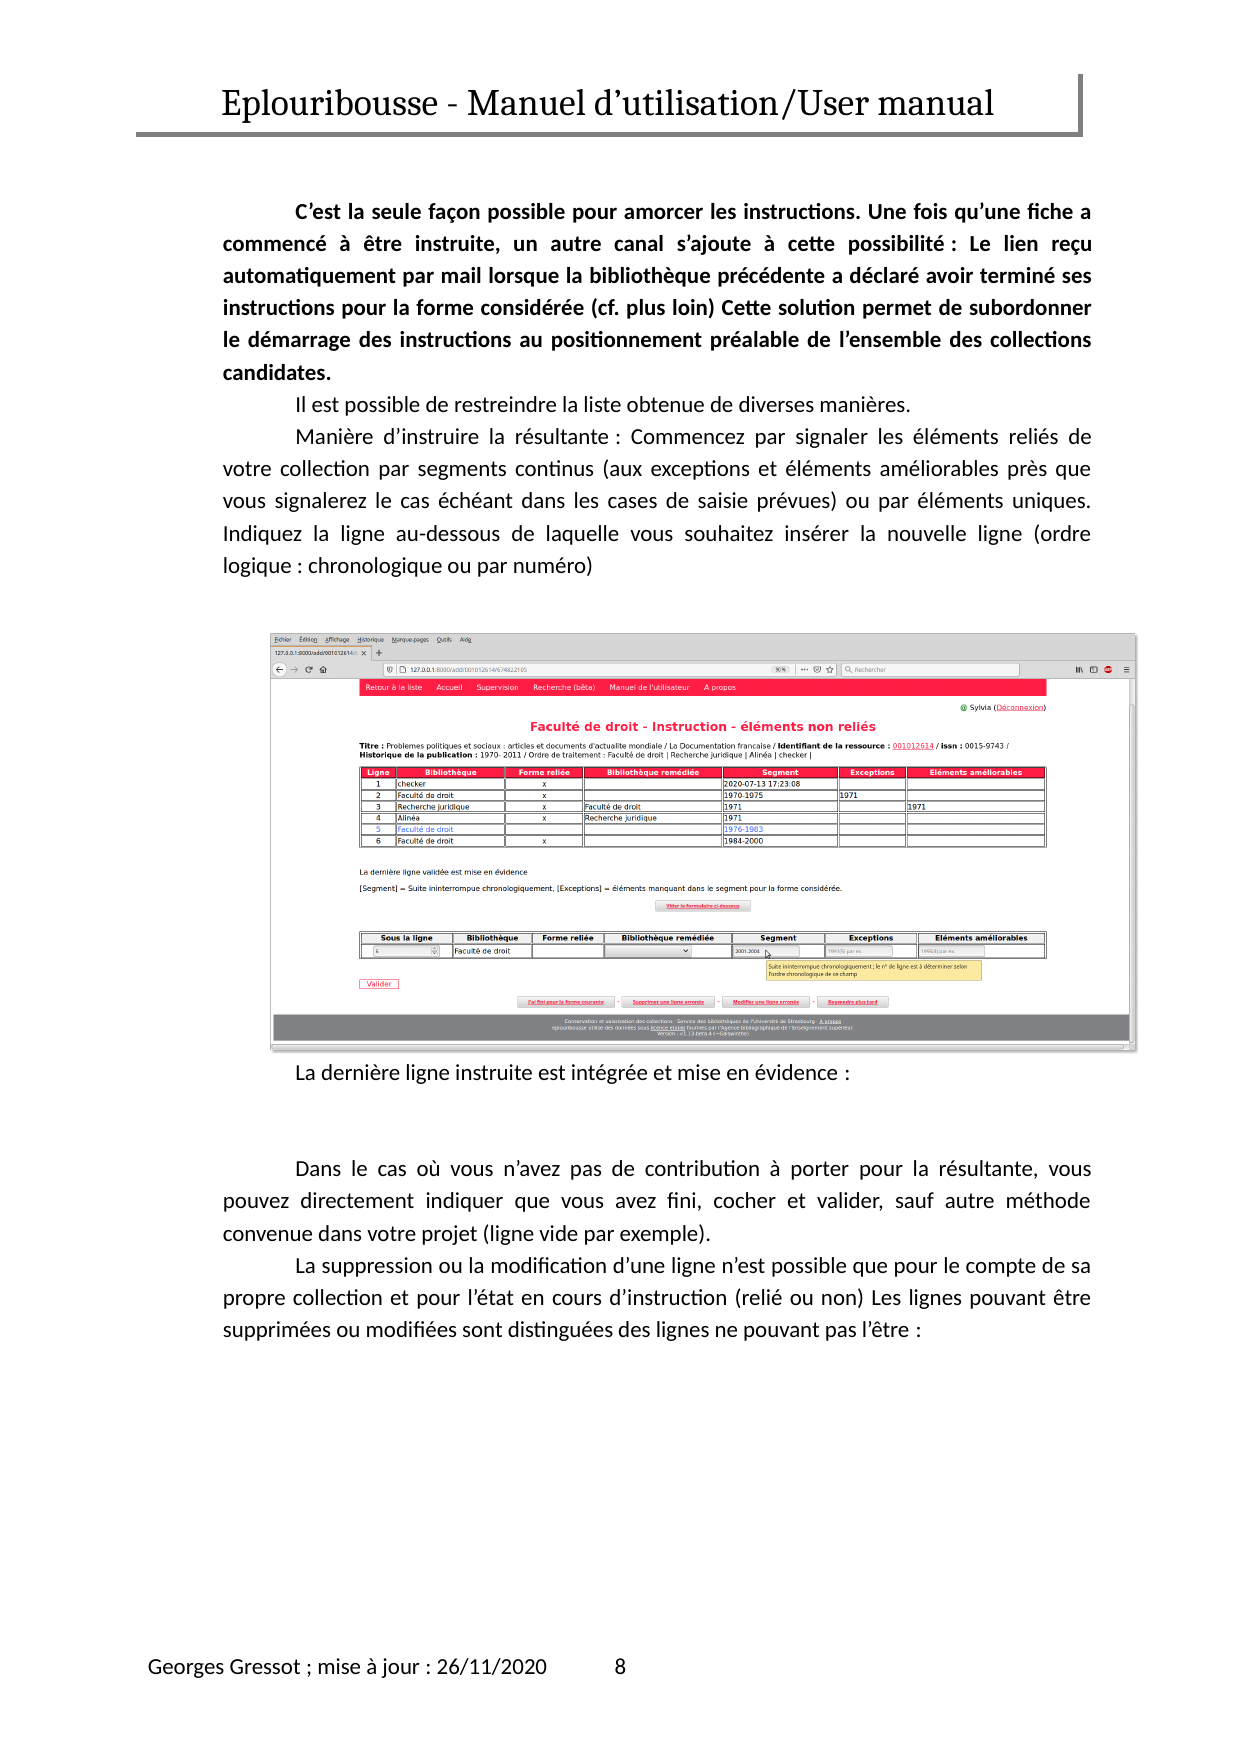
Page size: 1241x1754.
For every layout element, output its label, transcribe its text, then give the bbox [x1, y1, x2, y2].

picture [268, 631, 1139, 1054]
list La suppression ou la modification d’une ligne n’est possible que pour le compte de sa propre collection et pour l’état en cours d’instruction (relié ou non) Les lignes pouvant être supprimées ou modifiées sont distinguées des lignes ne pouvant pas l’être : [223, 1251, 1093, 1343]
list La dernière ligne instruite est intégrée et mise en évidence : [223, 615, 1093, 1086]
list C’est la seule façon possible pour amorcer les instructions. Une fois qu’une fiche a commencé à être instruite, un autre canal s’ajoute à cette possibilité : Le lien reçu automatiquement par mail lorsque la bibliothèque précédente a déclaré avoir terminé ses instructions pour la forme considérée (cf. plus loin) Cette solution permet de subordonner le démarrage des instructions au positionnement préalable de l’ensemble des collections candidates. [223, 197, 1093, 386]
list Il est possible de restreindre la liste obtenue de diverses manières. [223, 390, 1093, 418]
list Manière d’instruire la résultante : Commencez par signaler les éléments reliés de votre collection par segments continus (aux exceptions et éléments améliorables près que vous signalerez le cas échéant dans les cases de saisie prévues) ou par éléments uniques. Indiquez la ligne au-dessous de laquelle vous souhaitez insérer la nouvelle ligne (ordre logique : chronologique ou par numéro) [223, 422, 1093, 579]
list Dans le cas où vous n’avez pas de contribution à porter pour la résultante, vous pouvez directement indiquer que vous avez fini, cocher et valider, sauf autre méthode convenue dans votre projet (ligne vide par exemple). [223, 1154, 1093, 1247]
